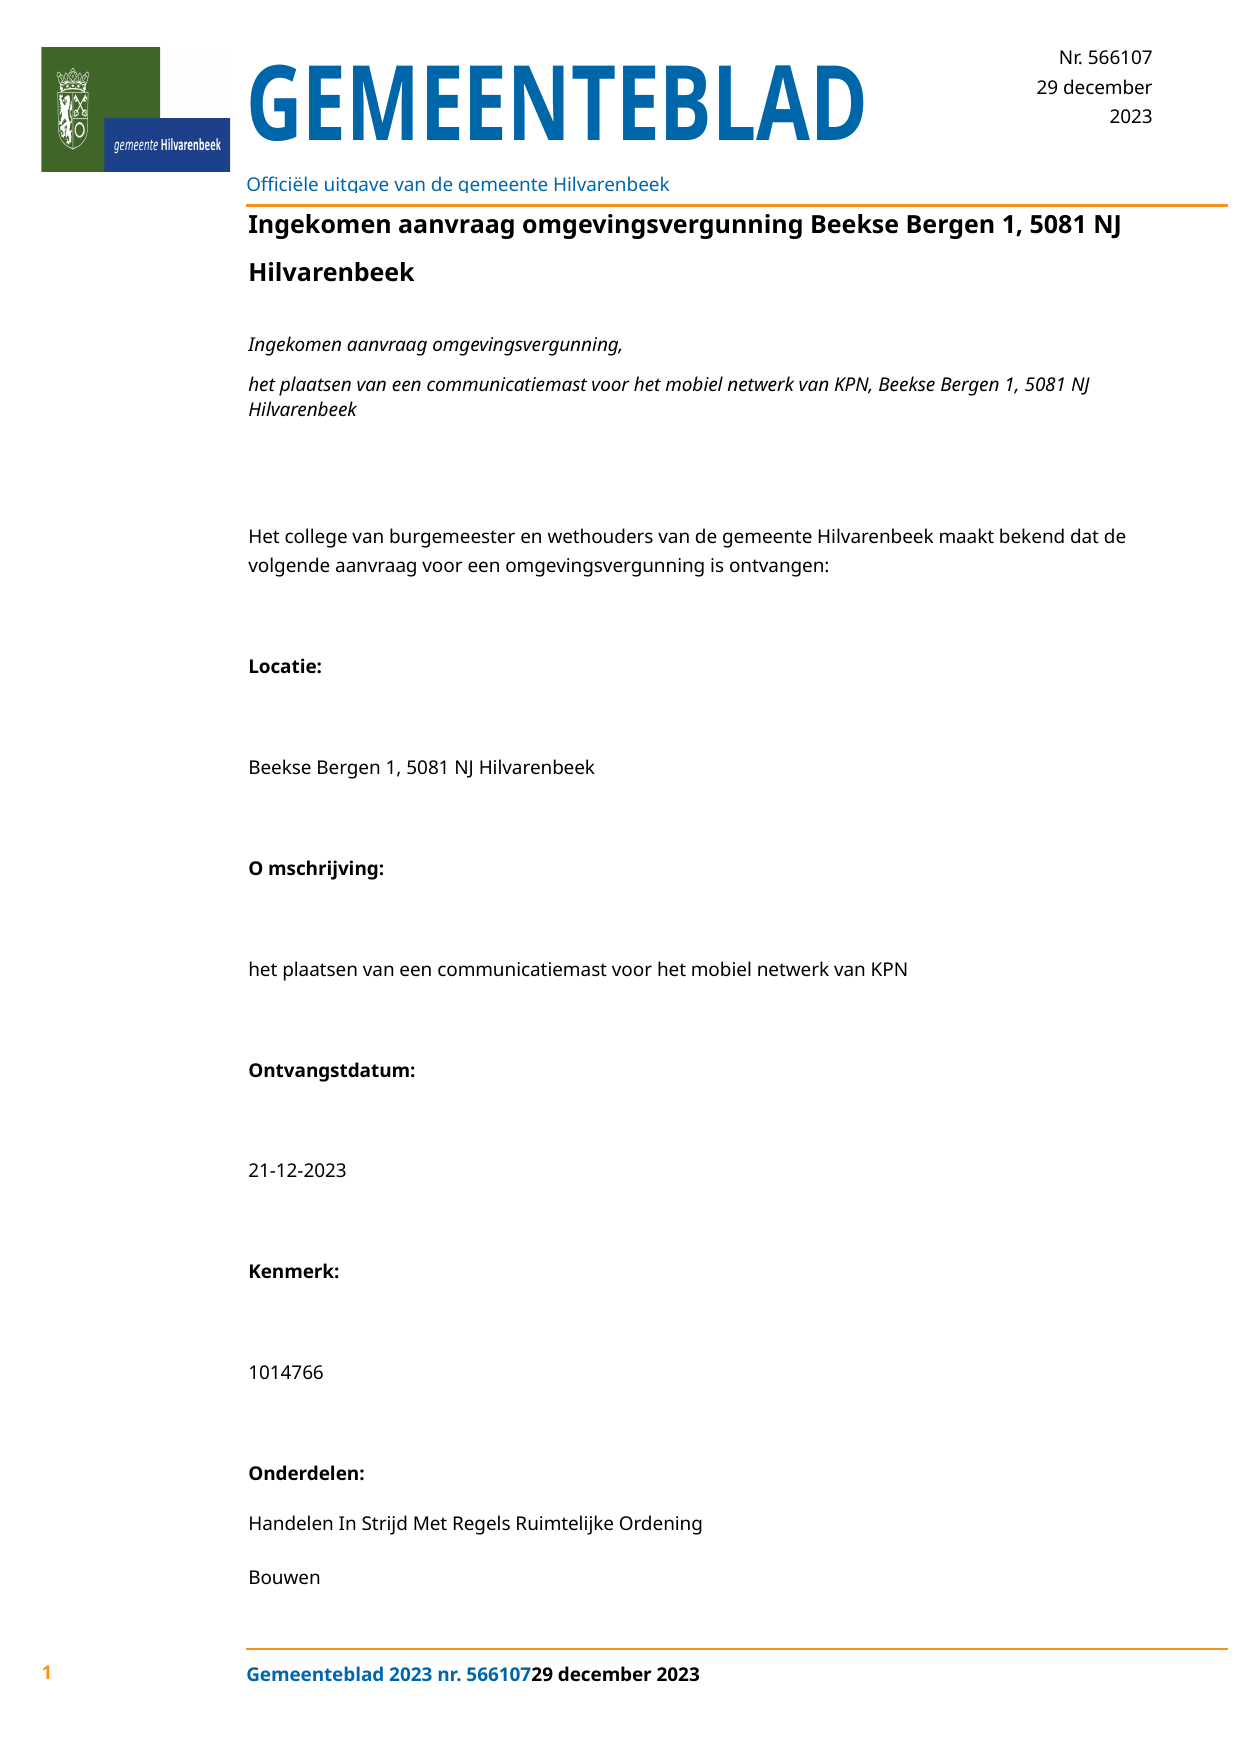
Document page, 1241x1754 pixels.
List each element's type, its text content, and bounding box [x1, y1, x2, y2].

text 1014766 [248, 1359, 1152, 1385]
text het plaatsen van een communicatiemast voor het mobiel netwerk van KPN, Beekse Bergen 1, 5081 NJ Hilvarenbeek [248, 371, 1152, 422]
text Beekse Bergen 1, 5081 NJ Hilvarenbeek [248, 754, 1152, 780]
text Locatie: [248, 653, 1152, 679]
picture [41, 47, 231, 172]
text Kenmerk: [248, 1258, 1152, 1284]
text Ontvangstdatum: [248, 1057, 1152, 1082]
text O mschrijving: [248, 855, 1152, 881]
text Het college van burgemeester en wethouders van de gemeente Hilvarenbeek maakt bekend dat de volgende aanvraag voor een omgevingsvergunning is ontvangen: [248, 523, 1152, 578]
text Ingekomen aanvraag omgevingsvergunning, [248, 331, 1152, 357]
text Onderdelen: [248, 1460, 1152, 1486]
text ﻿Bouwen [248, 1561, 1152, 1590]
text Ingekomen aanvraag omgevingsvergunning Beekse Bergen 1, 5081 NJ Hilvarenbeek [248, 207, 1152, 288]
text het plaatsen van een communicatiemast voor het mobiel netwerk van KPN [248, 956, 1152, 982]
text Handelen In Strijd Met Regels Ruimtelijke Ordening [248, 1511, 1152, 1536]
text 21-12-2023 [248, 1158, 1152, 1183]
